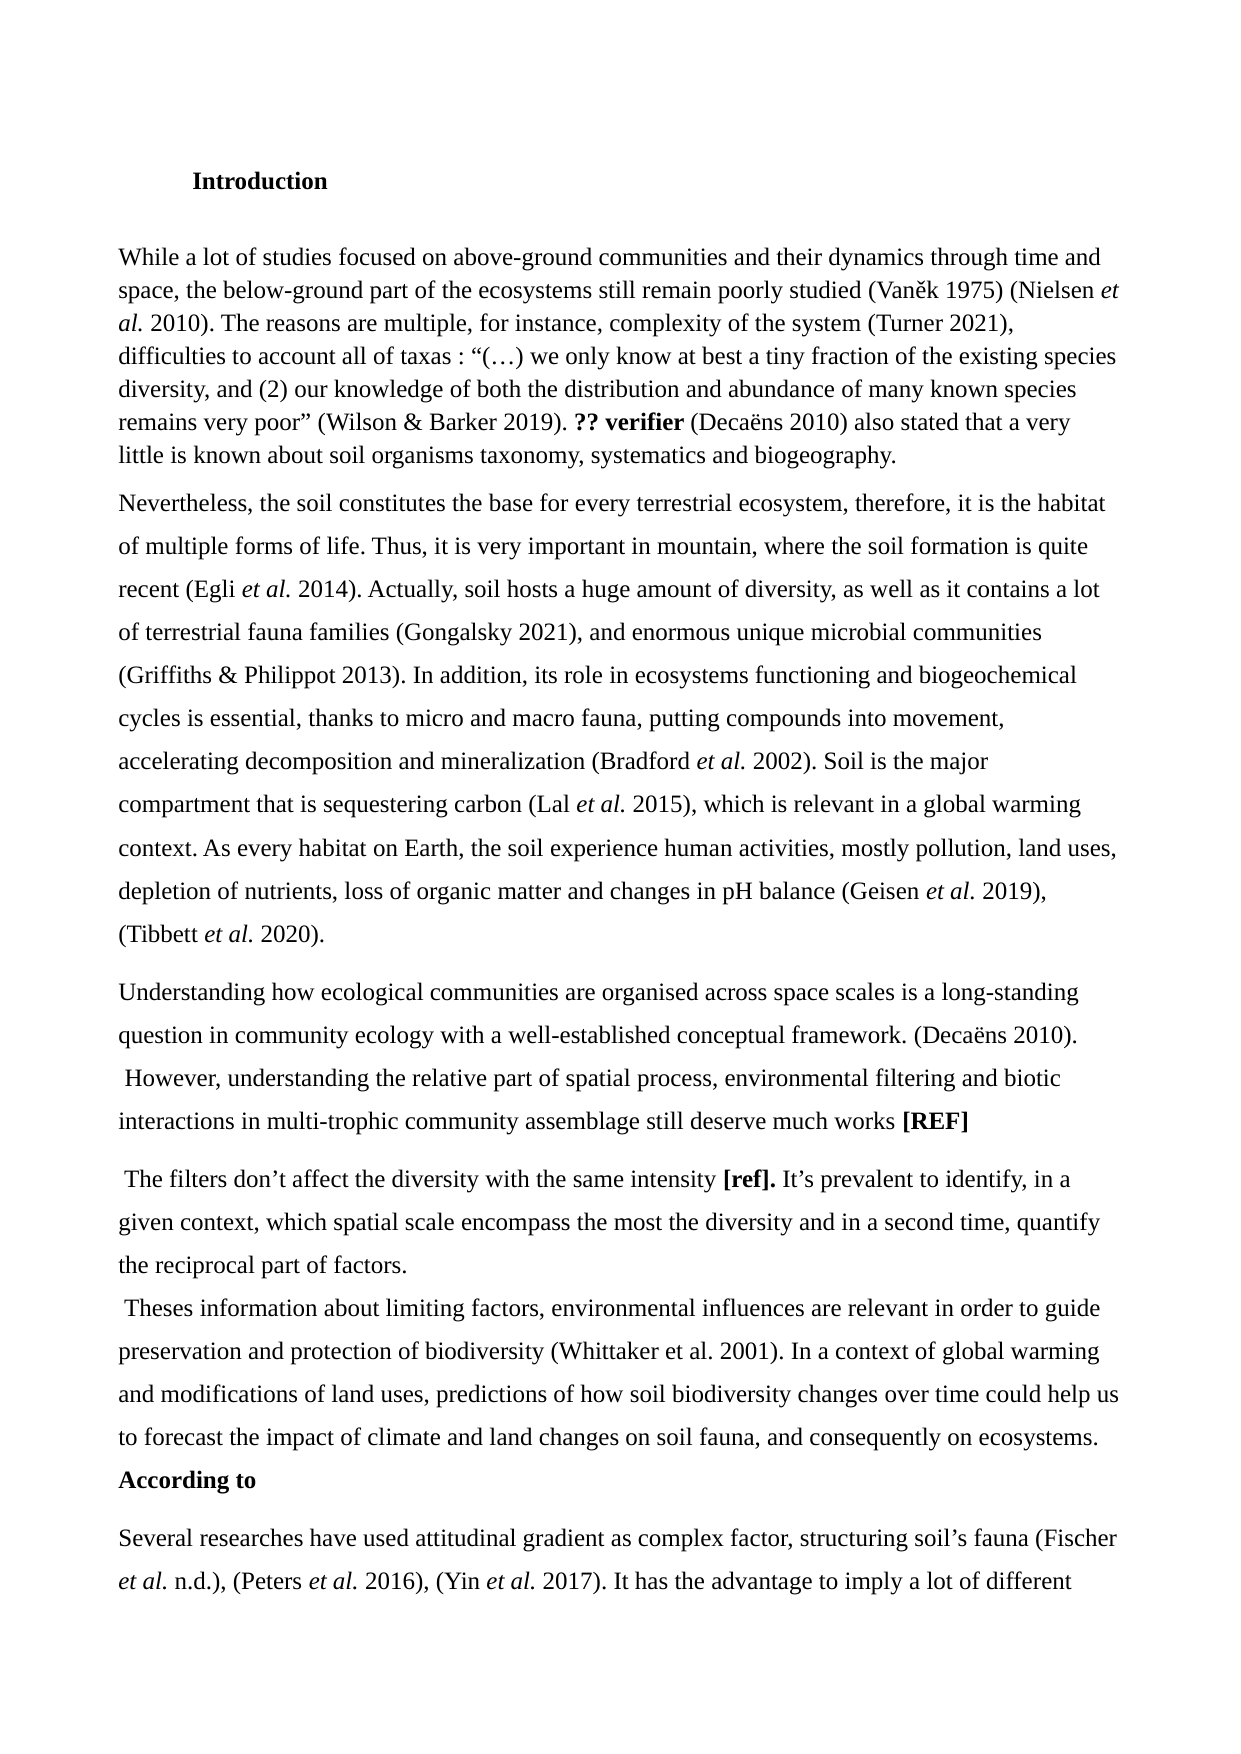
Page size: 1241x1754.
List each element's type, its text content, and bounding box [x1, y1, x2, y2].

text While a lot of studies focused on above-ground communities and their dynamics through time and space, the below-ground part of the ecosystems still remain poorly studied (Vaněk 1975) (Nielsen et al. 2010). The reasons are multiple, for instance, complexity of the system (Turner 2021), difficulties to account all of taxas : “(…) we only know at best a tiny fraction of the existing species diversity, and (2) our knowledge of both the distribution and abundance of many known species remains very poor” (Wilson & Barker 2019). ?? verifier (Decaëns 2010) also stated that a very little is known about soil organisms taxonomy, systematics and biogeography. [118, 242, 1122, 469]
text Several researches have used attitudinal gradient as complex factor, structuring soil’s fauna (Fischer et al. n.d.), (Peters et al. 2016), (Yin et al. 2017). It has the advantage to imply a lot of different [118, 1523, 1122, 1595]
text The filters don’t affect the diversity with the same intensity [ref]. It’s prevalent to identify, in a given context, which spatial scale encompass the most the diversity and in a second time, quantify the reciprocal part of factors. Theses information about limiting factors, environmental influences are relevant in order to guide preservation and protection of biodiversity (Whittaker et al. 2001). In a context of global warming and modifications of land uses, predictions of how soil biodiversity changes over time could help us to forecast the impact of climate and land changes on soil fauna, and consequently on ecosystems. According to [118, 1164, 1122, 1494]
text However, understanding the relative part of spatial process, environmental filtering and biotic interactions in multi-trophic community assemblage still deserve much works [REF] [118, 1063, 1122, 1135]
subtitle Introduction [118, 143, 1122, 201]
text Nevertheless, the soil constitutes the base for every terrestrial ecosystem, therefore, it is the habitat of multiple forms of life. Thus, it is very important in mountain, where the soil formation is quite recent (Egli et al. 2014). Actually, soil hosts a huge amount of diversity, as well as it contains a lot of terrestrial fauna families (Gongalsky 2021), and enormous unique microbial communities (Griffiths & Philippot 2013). In addition, its role in ecosystems functioning and biogeochemical cycles is essential, thanks to micro and macro fauna, putting compounds into movement, accelerating decomposition and mineralization (Bradford et al. 2002). Soil is the major compartment that is sequestering carbon (Lal et al. 2015), which is relevant in a global warming context. As every habitat on Earth, the soil experience human activities, mostly pollution, land uses, depletion of nutrients, loss of organic matter and changes in pH balance (Geisen et al. 2019), (Tibbett et al. 2020). [118, 488, 1122, 948]
text Understanding how ecological communities are organised across space scales is a long-standing question in community ecology with a well-established conceptual framework. (Decaëns 2010). [118, 977, 1122, 1048]
